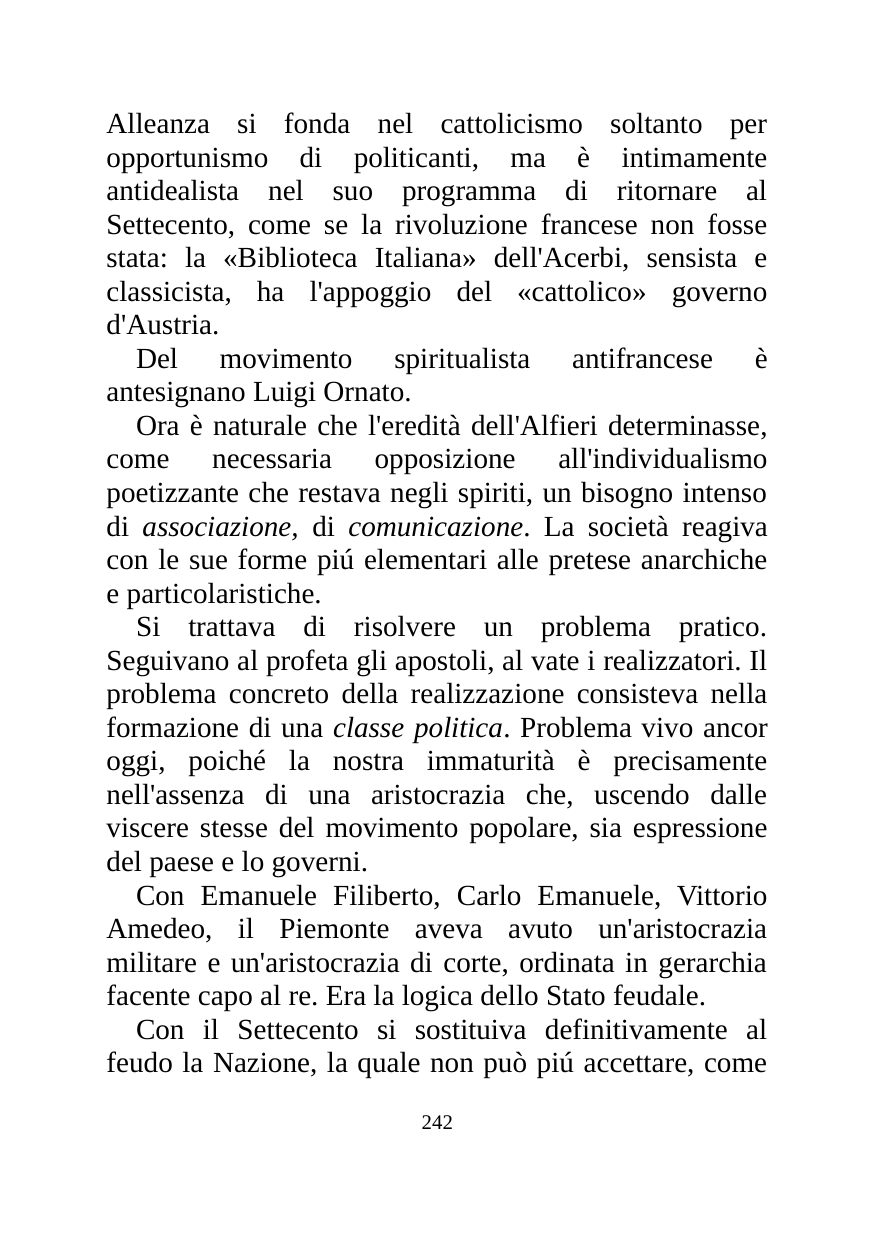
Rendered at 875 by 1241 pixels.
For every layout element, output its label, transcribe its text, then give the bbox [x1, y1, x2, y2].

text Con Emanuele Filiberto, Carlo Emanuele, Vittorio Amedeo, il Piemonte aveva avuto un'aristocrazia militare e un'aristocrazia di corte, ordinata in gerarchia facente capo al re. Era la logica dello Stato feudale. [106, 878, 768, 1012]
text Alleanza si fonda nel cattolicismo soltanto per opportunismo di politicanti, ma è intimamente antidealista nel suo programma di ritornare al Settecento, come se la rivoluzione francese non fosse stata: la «Biblioteca Italiana» dell'Acerbi, sensista e classicista, ha l'appoggio del «cattolico» governo d'Austria. [106, 106, 768, 341]
text Ora è naturale che l'eredità dell'Alfieri determinasse, come necessaria opposizione all'individualismo poetizzante che restava negli spiriti, un bisogno intenso di associazione, di comunicazione. La società reagiva con le sue forme piú elementari alle pretese anarchiche e particolaristiche. [106, 408, 768, 609]
text Del movimento spiritualista antifrancese è antesignano Luigi Ornato. [106, 341, 768, 408]
text Con il Settecento si sostituiva definitivamente al feudo la Nazione, la quale non può piú accettare, come [106, 1012, 768, 1079]
text Si trattava di risolvere un problema pratico. Seguivano al profeta gli apostoli, al vate i realizzatori. Il problema concreto della realizzazione consisteva nella formazione di una classe politica. Problema vivo ancor oggi, poiché la nostra immaturità è precisamente nell'assenza di una aristocrazia che, uscendo dalle viscere stesse del movimento popolare, sia espressione del paese e lo governi. [106, 609, 768, 878]
